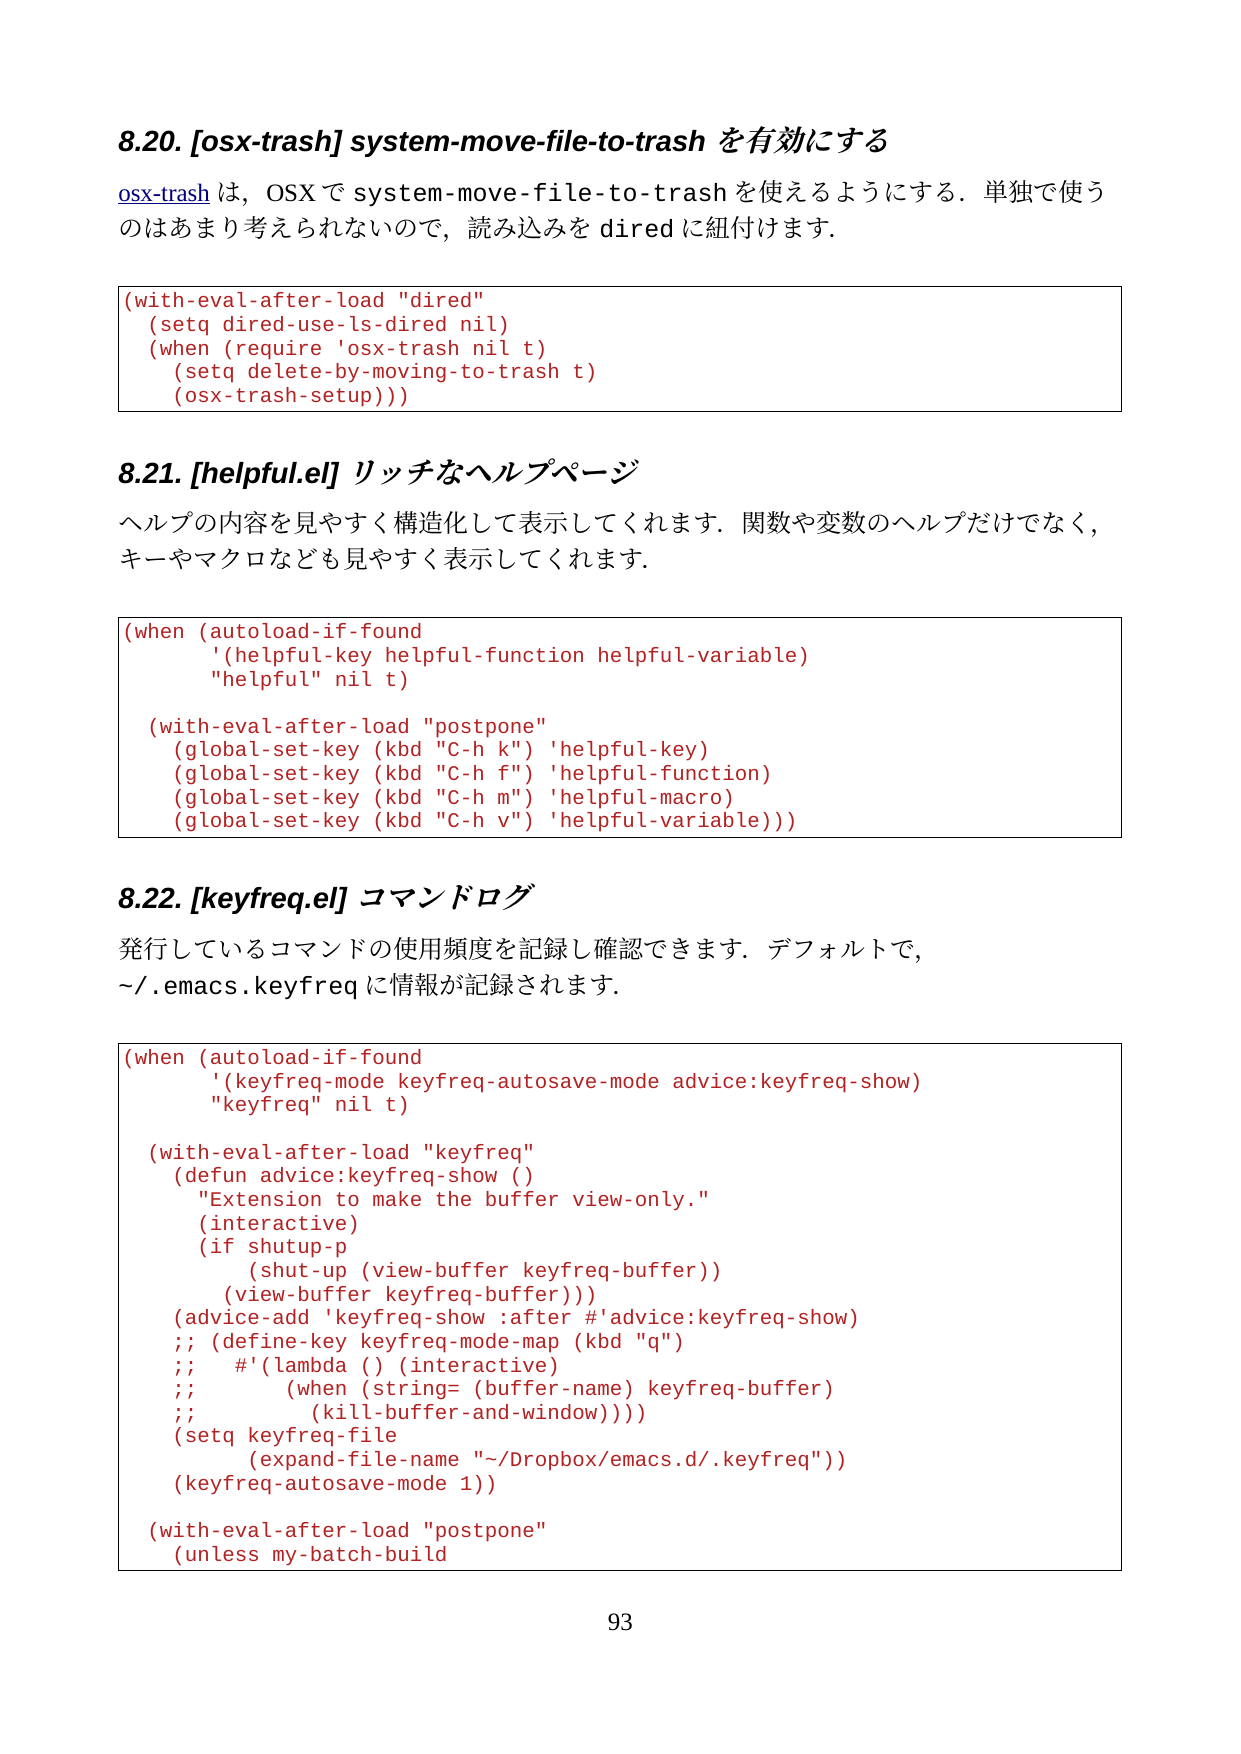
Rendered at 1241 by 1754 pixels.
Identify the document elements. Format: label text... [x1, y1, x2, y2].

text (when (require 'osx-trash nil t) [119, 333, 1121, 357]
text (expand-file-name "~/Dropbox/emacs.d/.keyfreq")) [119, 1445, 1121, 1469]
text (with-eval-after-load "keyfreq" [119, 1138, 1121, 1161]
text (global-set-key (kbd "C-h f") 'helpful-function) [119, 759, 1121, 783]
text ;; (define-key keyfreq-mode-map (kbd "q") [119, 1327, 1121, 1351]
text (with-eval-after-load "postpone" [119, 712, 1121, 736]
text (when (autoload-if-found [119, 618, 1121, 641]
subtitle [helpful.el] リッチなヘルプページ [118, 450, 1122, 492]
subtitle [keyfreq.el] コマンドログ [118, 875, 1122, 917]
text (unless my-batch-build [119, 1540, 1121, 1570]
text (shut-up (view-buffer keyfreq-buffer)) [119, 1256, 1121, 1280]
text ;; #'(lambda () (interactive) [119, 1351, 1121, 1374]
text (global-set-key (kbd "C-h v") 'helpful-variable))) [119, 806, 1121, 837]
text ;; (kill-buffer-and-window)))) [119, 1398, 1121, 1422]
text (global-set-key (kbd "C-h m") 'helpful-macro) [119, 783, 1121, 806]
text (when (autoload-if-found [119, 1044, 1121, 1067]
text "Extension to make the buffer view-only." [119, 1185, 1121, 1209]
text (setq delete-by-moving-to-trash t) [119, 357, 1121, 381]
text (interactive) [119, 1209, 1121, 1232]
text ;; (when (string= (buffer-name) keyfreq-buffer) [119, 1374, 1121, 1398]
subtitle [osx-trash] system-move-file-to-trash を有効にする [118, 118, 1122, 160]
text (defun advice:keyfreq-show () [119, 1161, 1121, 1185]
text osx-trash は，OSXで system-move-file-to-trash を使えるようにする．単独で使うのはあまり考えられないので，読み込みを dired に紐付けます． [118, 172, 1122, 274]
text "helpful" nil t) [119, 664, 1121, 688]
text "keyfreq" nil t) [119, 1091, 1121, 1114]
text (setq keyfreq-file [119, 1422, 1121, 1445]
text (if shutup-p [119, 1232, 1121, 1256]
text (global-set-key (kbd "C-h k") 'helpful-key) [119, 736, 1121, 759]
text (with-eval-after-load "dired" [119, 287, 1121, 310]
text '(helpful-key helpful-function helpful-variable) [119, 641, 1121, 664]
text (setq dired-use-ls-dired nil) [119, 310, 1121, 333]
text '(keyfreq-mode keyfreq-autosave-mode advice:keyfreq-show) [119, 1067, 1121, 1091]
text (advice-add 'keyfreq-show :after #'advice:keyfreq-show) [119, 1303, 1121, 1327]
text ヘルプの内容を見やすく構造化して表示してくれます．関数や変数のヘルプだけでなく，キーやマクロなども見やすく表示してくれます． [118, 504, 1122, 605]
text (view-buffer keyfreq-buffer))) [119, 1280, 1121, 1303]
text 発行しているコマンドの使用頻度を記録し確認できます．デフォルトで， ~/.emacs.keyfreq に情報が記録されます． [118, 930, 1122, 1031]
text (osx-trash-setup))) [119, 381, 1121, 411]
text (with-eval-after-load "postpone" [119, 1516, 1121, 1540]
text (keyfreq-autosave-mode 1)) [119, 1469, 1121, 1492]
